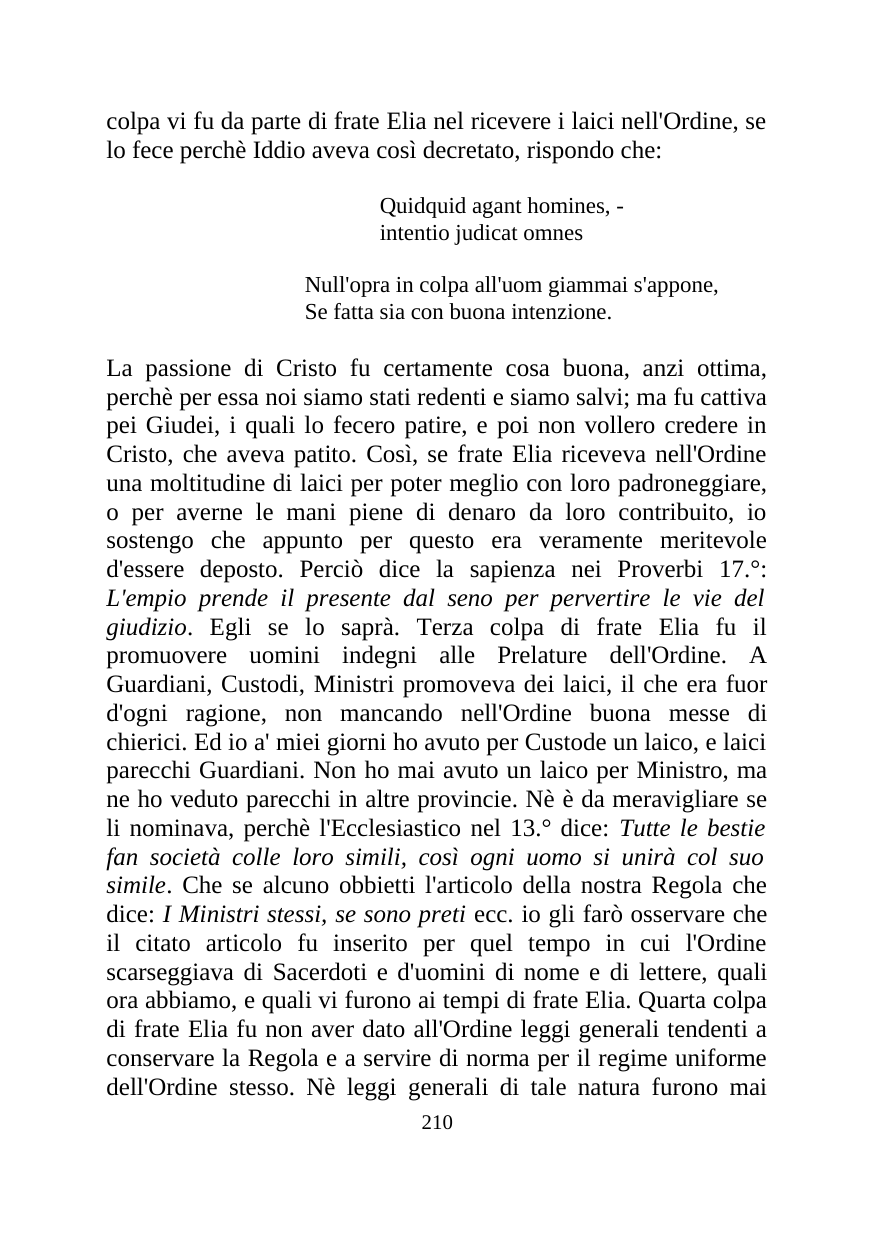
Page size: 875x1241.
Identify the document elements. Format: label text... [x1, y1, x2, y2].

text Null'opra in colpa all'uom giammai s'appone, [275, 272, 768, 298]
text Se fatta sia con buona intenzione. [275, 298, 768, 324]
text colpa vi fu da parte di frate Elia nel ricevere i laici nell'Ordine, se lo fece perchè Iddio aveva così decretato, rispondo che: [106, 106, 768, 164]
text La passione di Cristo fu certamente cosa buona, anzi ottima, perchè per essa noi siamo stati redenti e siamo salvi; ma fu cattiva pei Giudei, i quali lo fecero patire, e poi non vollero credere in Cristo, che aveva patito. Così, se frate Elia riceveva nell'Ordine una moltitudine di laici per poter meglio con loro padroneggiare, o per averne le mani piene di denaro da loro contribuito, io sostengo che appunto per questo era veramente meritevole d'essere deposto. Perciò dice la sapienza nei Proverbi 17.°: L'empio prende il presente dal seno per pervertire le vie del giudizio. Egli se lo saprà. Terza colpa di frate Elia fu il promuovere uomini indegni alle Prelature dell'Ordine. A Guardiani, Custodi, Ministri promoveva dei laici, il che era fuor d'ogni ragione, non mancando nell'Ordine buona messe di chierici. Ed io a' miei giorni ho avuto per Custode un laico, e laici parecchi Guardiani. Non ho mai avuto un laico per Ministro, ma ne ho veduto parecchi in altre provincie. Nè è da meravigliare se li nominava, perchè l'Ecclesiastico nel 13.° dice: Tutte le bestie fan società colle loro simili, così ogni uomo si unirà col suo simile. Che se alcuno obbietti l'articolo della nostra Regola che dice: I Ministri stessi, se sono preti ecc. io gli farò osservare che il citato articolo fu inserito per quel tempo in cui l'Ordine scarseggiava di Sacerdoti e d'uomini di nome e di lettere, quali ora abbiamo, e quali vi furono ai tempi di frate Elia. Quarta colpa di frate Elia fu non aver dato all'Ordine leggi generali tendenti a conservare la Regola e a servire di norma per il regime uniforme dell'Ordine stesso. Nè leggi generali di tale natura furono mai [106, 353, 768, 1101]
text Quidquid agant homines, - [350, 192, 768, 219]
text intentio judicat omnes [350, 219, 768, 245]
